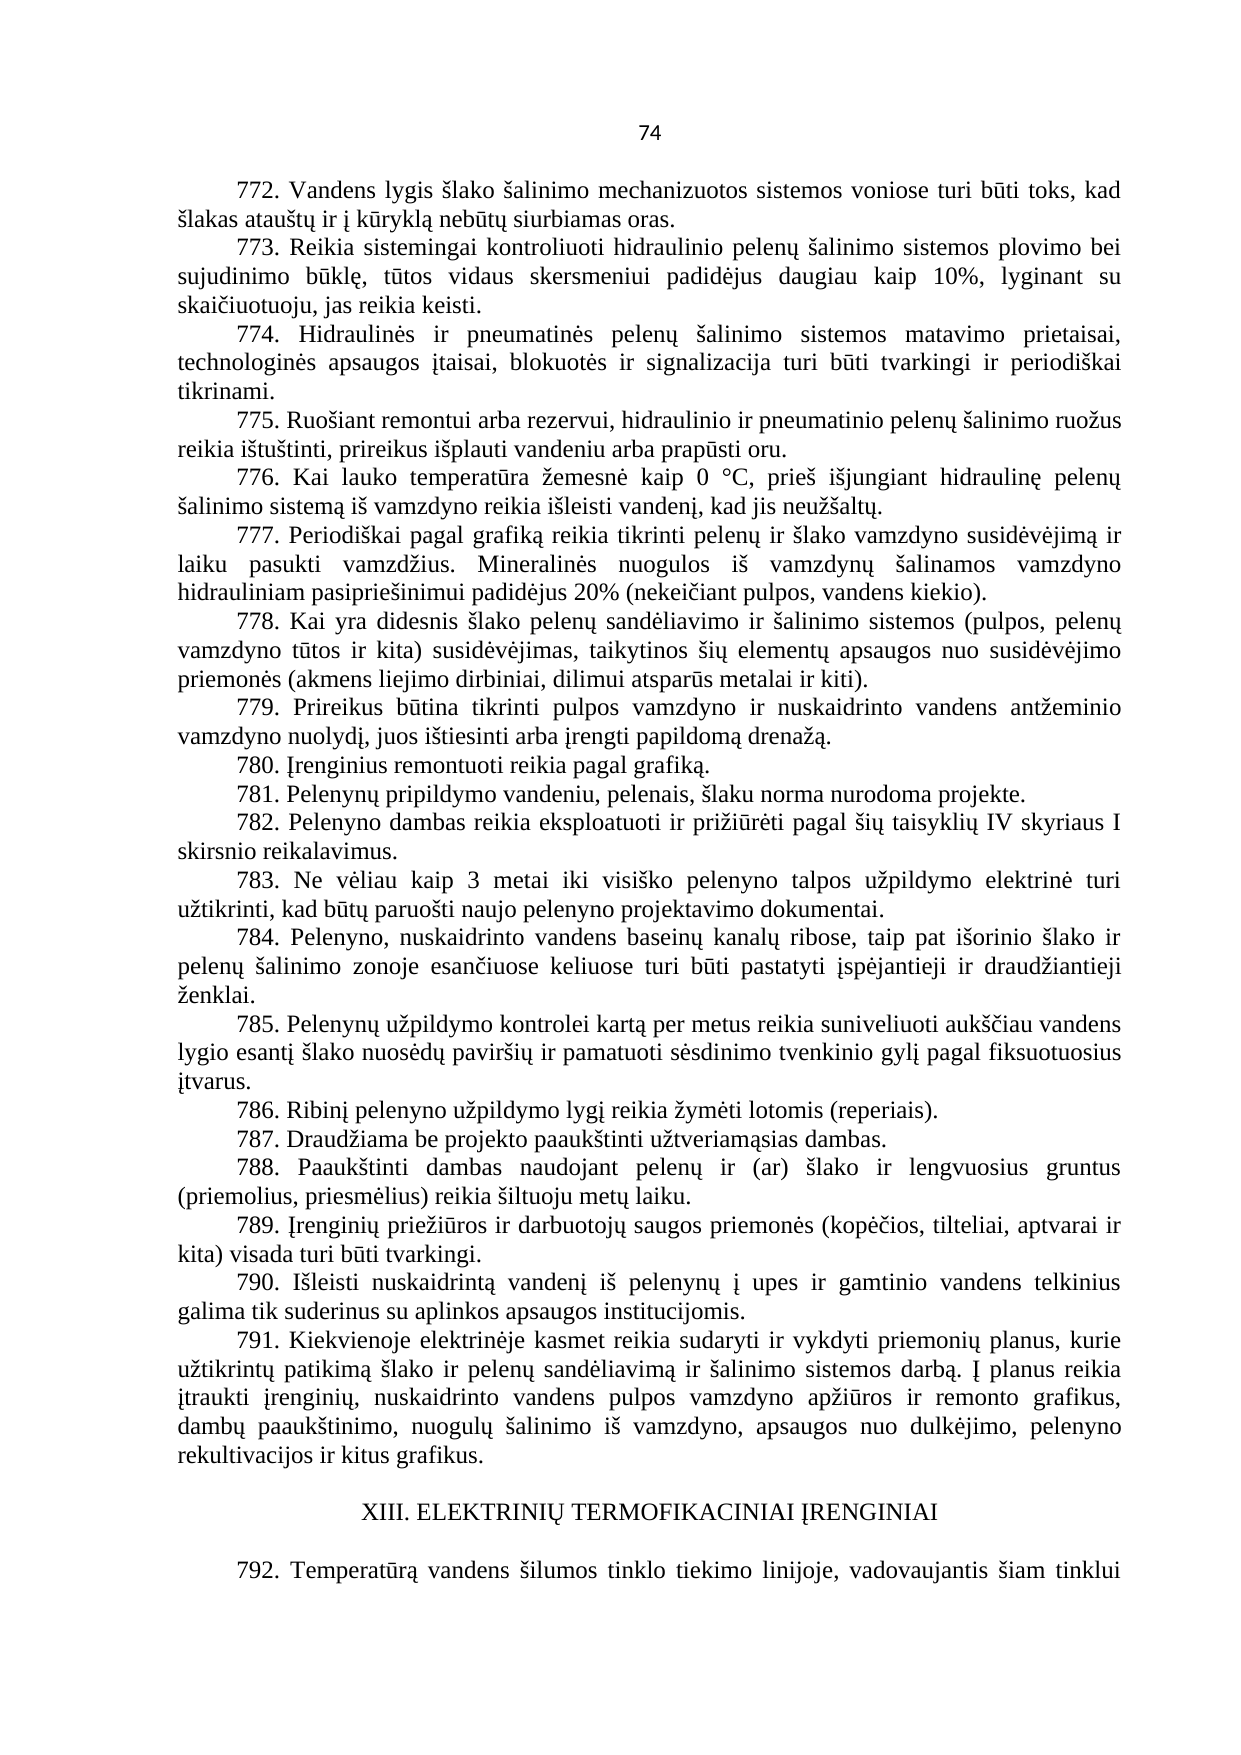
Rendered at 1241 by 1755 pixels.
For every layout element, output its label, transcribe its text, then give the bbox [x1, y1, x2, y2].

text 776. Kai lauko temperatūra žemesnė kaip 0 °C, prieš išjungiant hidraulinę pelenų šalinimo sistemą iš vamzdyno reikia išleisti vandenį, kad jis neužšaltų. [177, 462, 1122, 520]
text 774. Hidraulinės ir pneumatinės pelenų šalinimo sistemos matavimo prietaisai, technologinės apsaugos įtaisai, blokuotės ir signalizacija turi būti tvarkingi ir periodiškai tikrinami. [177, 319, 1122, 405]
text 788. Paaukštinti dambas naudojant pelenų ir (ar) šlako ir lengvuosius gruntus (priemolius, priesmėlius) reikia šiltuoju metų laiku. [177, 1152, 1122, 1210]
text 772. Vandens lygis šlako šalinimo mechanizuotos sistemos voniose turi būti toks, kad šlakas atauštų ir į kūryklą nebūtų siurbiamas oras. [177, 175, 1122, 232]
text 787. Draudžiama be projekto paaukštinti užtveriamąsias dambas. [177, 1124, 1122, 1152]
text 791. Kiekvienoje elektrinėje kasmet reikia sudaryti ir vykdyti priemonių planus, kurie užtikrintų patikimą šlako ir pelenų sandėliavimą ir šalinimo sistemos darbą. Į planus reikia įtraukti įrenginių, nuskaidrinto vandens pulpos vamzdyno apžiūros ir remonto grafikus, dambų paaukštinimo, nuogulų šalinimo iš vamzdyno, apsaugos nuo dulkėjimo, pelenyno rekultivacijos ir kitus grafikus. [177, 1325, 1122, 1469]
text 790. Išleisti nuskaidrintą vandenį iš pelenynų į upes ir gamtinio vandens telkinius galima tik suderinus su aplinkos apsaugos institucijomis. [177, 1267, 1122, 1325]
text 792. Temperatūrą vandens šilumos tinklo tiekimo linijoje, vadovaujantis šiam tinklui [177, 1555, 1122, 1584]
text 785. Pelenynų užpildymo kontrolei kartą per metus reikia suniveliuoti aukščiau vandens lygio esantį šlako nuosėdų paviršių ir pamatuoti sėsdinimo tvenkinio gylį pagal fiksuotuosius įtvarus. [177, 1009, 1122, 1095]
text XIII. ELEKTRINIŲ TERMOFIKACINIAI ĮRENGINIAI [177, 1497, 1122, 1526]
text 783. Ne vėliau kaip 3 metai iki visiško pelenyno talpos užpildymo elektrinė turi užtikrinti, kad būtų paruošti naujo pelenyno projektavimo dokumentai. [177, 865, 1122, 922]
text 789. Įrenginių priežiūros ir darbuotojų saugos priemonės (kopėčios, tilteliai, aptvarai ir kita) visada turi būti tvarkingi. [177, 1210, 1122, 1267]
text 777. Periodiškai pagal grafiką reikia tikrinti pelenų ir šlako vamzdyno susidėvėjimą ir laiku pasukti vamzdžius. Mineralinės nuogulos iš vamzdynų šalinamos vamzdyno hidrauliniam pasipriešinimui padidėjus 20% (nekeičiant pulpos, vandens kiekio). [177, 520, 1122, 606]
text 782. Pelenyno dambas reikia eksploatuoti ir prižiūrėti pagal šių taisyklių IV skyriaus I skirsnio reikalavimus. [177, 807, 1122, 865]
text 786. Ribinį pelenyno užpildymo lygį reikia žymėti lotomis (reperiais). [177, 1095, 1122, 1124]
text 784. Pelenyno, nuskaidrinto vandens baseinų kanalų ribose, taip pat išorinio šlako ir pelenų šalinimo zonoje esančiuose keliuose turi būti pastatyti įspėjantieji ir draudžiantieji ženklai. [177, 922, 1122, 1009]
text 780. Įrenginius remontuoti reikia pagal grafiką. [177, 750, 1122, 779]
text 778. Kai yra didesnis šlako pelenų sandėliavimo ir šalinimo sistemos (pulpos, pelenų vamzdyno tūtos ir kita) susidėvėjimas, taikytinos šių elementų apsaugos nuo susidėvėjimo priemonės (akmens liejimo dirbiniai, dilimui atsparūs metalai ir kiti). [177, 606, 1122, 692]
text 773. Reikia sistemingai kontroliuoti hidraulinio pelenų šalinimo sistemos plovimo bei sujudinimo būklę, tūtos vidaus skersmeniui padidėjus daugiau kaip 10%, lyginant su skaičiuotuoju, jas reikia keisti. [177, 232, 1122, 319]
text 779. Prireikus būtina tikrinti pulpos vamzdyno ir nuskaidrinto vandens antžeminio vamzdyno nuolydį, juos ištiesinti arba įrengti papildomą drenažą. [177, 692, 1122, 750]
text 781. Pelenynų pripildymo vandeniu, pelenais, šlaku norma nurodoma projekte. [177, 779, 1122, 807]
text 775. Ruošiant remontui arba rezervui, hidraulinio ir pneumatinio pelenų šalinimo ruožus reikia ištuštinti, prireikus išplauti vandeniu arba prapūsti oru. [177, 405, 1122, 462]
